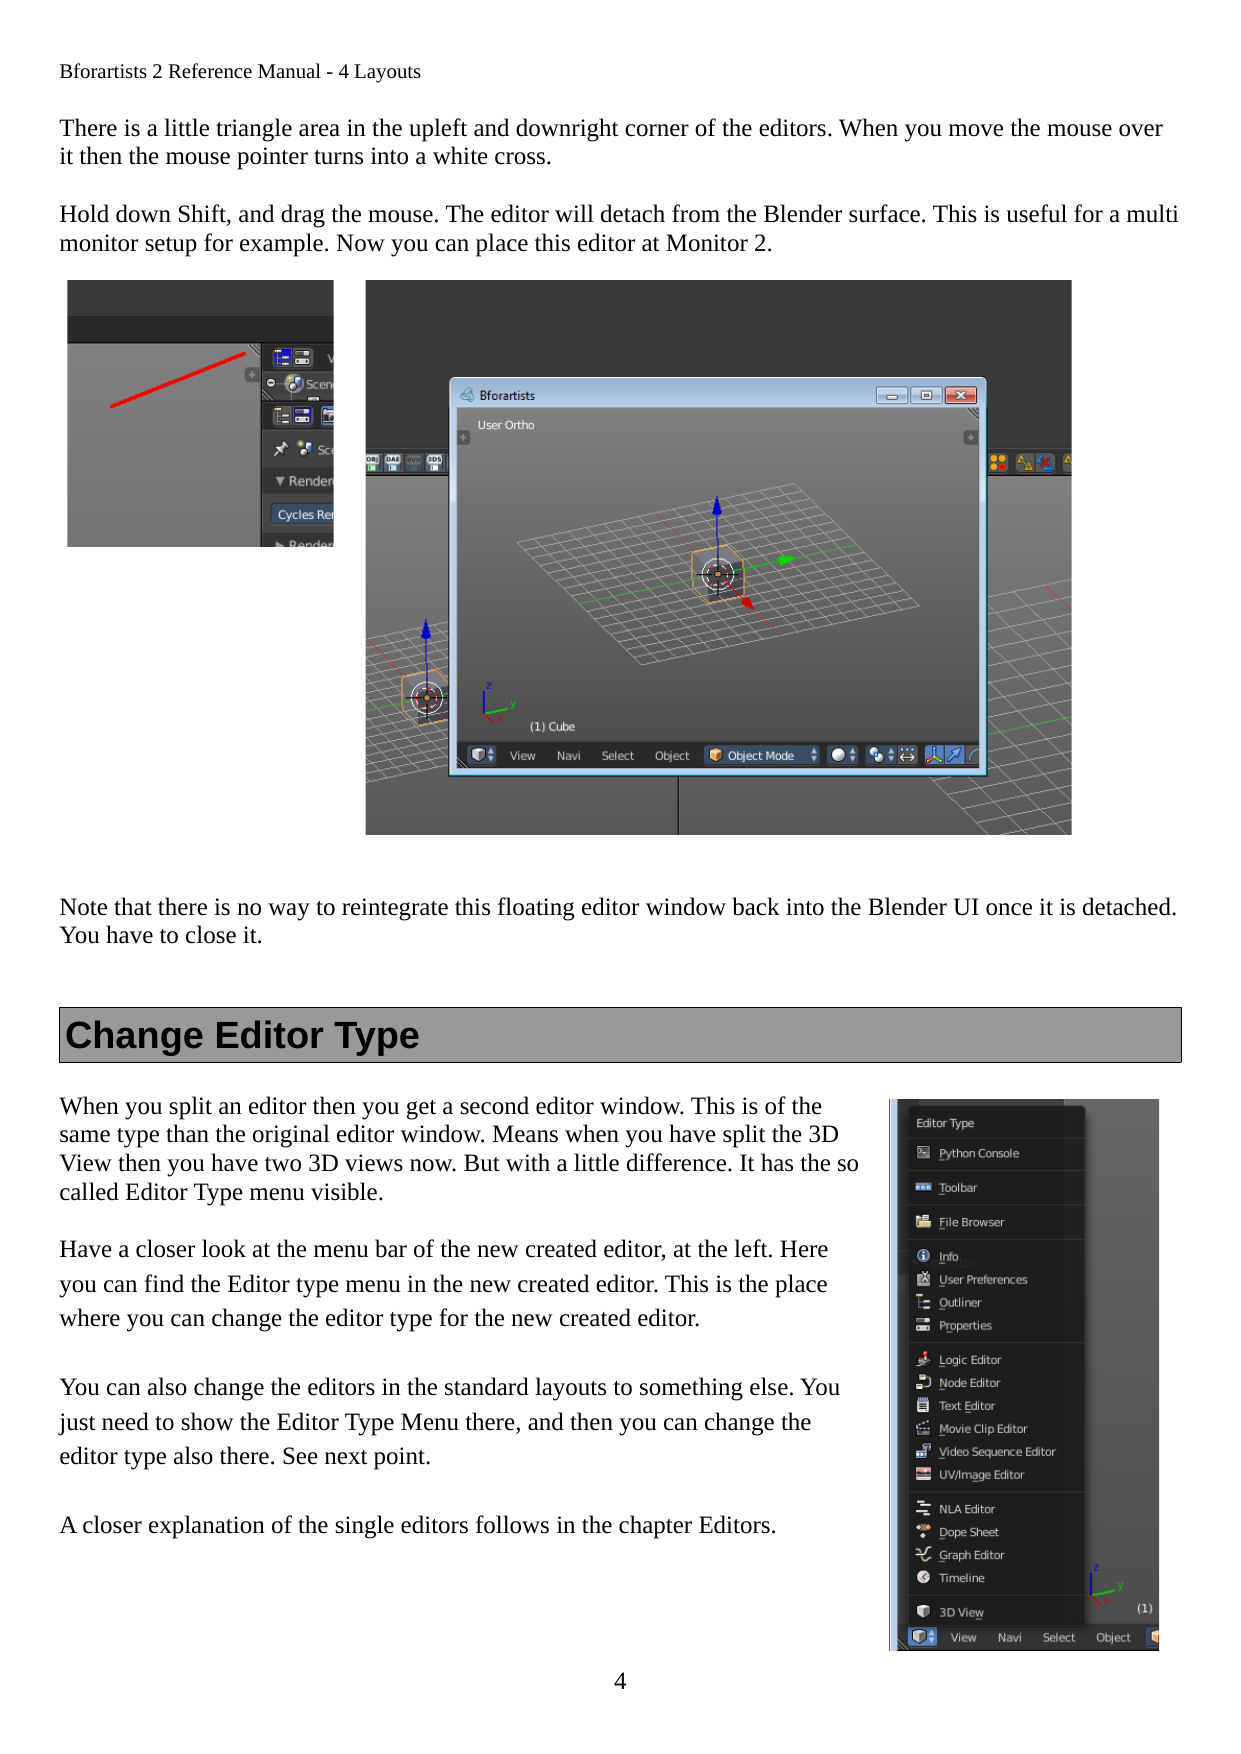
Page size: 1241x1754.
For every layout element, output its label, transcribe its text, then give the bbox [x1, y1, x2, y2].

text Hold down Shift, and drag the mouse. The editor will detach from the Blender surface. This is useful for a multi monitor setup for example. Now you can place this editor at Monitor 2. [59, 199, 1181, 256]
picture [67, 280, 334, 547]
text Note that there is no way to reintegrate this floating editor window back into the Blender UI once it is detached. You have to close it. [59, 892, 1181, 949]
picture [365, 280, 1072, 835]
table_header Change Editor Type [60, 1008, 1181, 1062]
text Have a closer look at the menu bar of the new created editor, at the left. Here you can find the Editor type menu in the new created editor. This is the place where you can change the editor type for the new created editor. You can also change the editors in the standard layouts to something else. You just need to show the Editor Type Menu there, and then you can change the editor type also there. See next point. A closer explanation of the single editors follows in the chapter Editors. [59, 1234, 889, 1539]
text When you split an editor then you get a second editor window. This is of the same type than the original editor window. Means when you have split the 3D View then you have two 3D views now. But with a little difference. It has the so called Editor Type menu visible. [59, 1091, 1181, 1234]
text There is a little triangle area in the upleft and downright corner of the editors. When you move the mouse over it then the mouse pointer turns into a white cross. [59, 113, 1181, 170]
picture [889, 1099, 1160, 1651]
